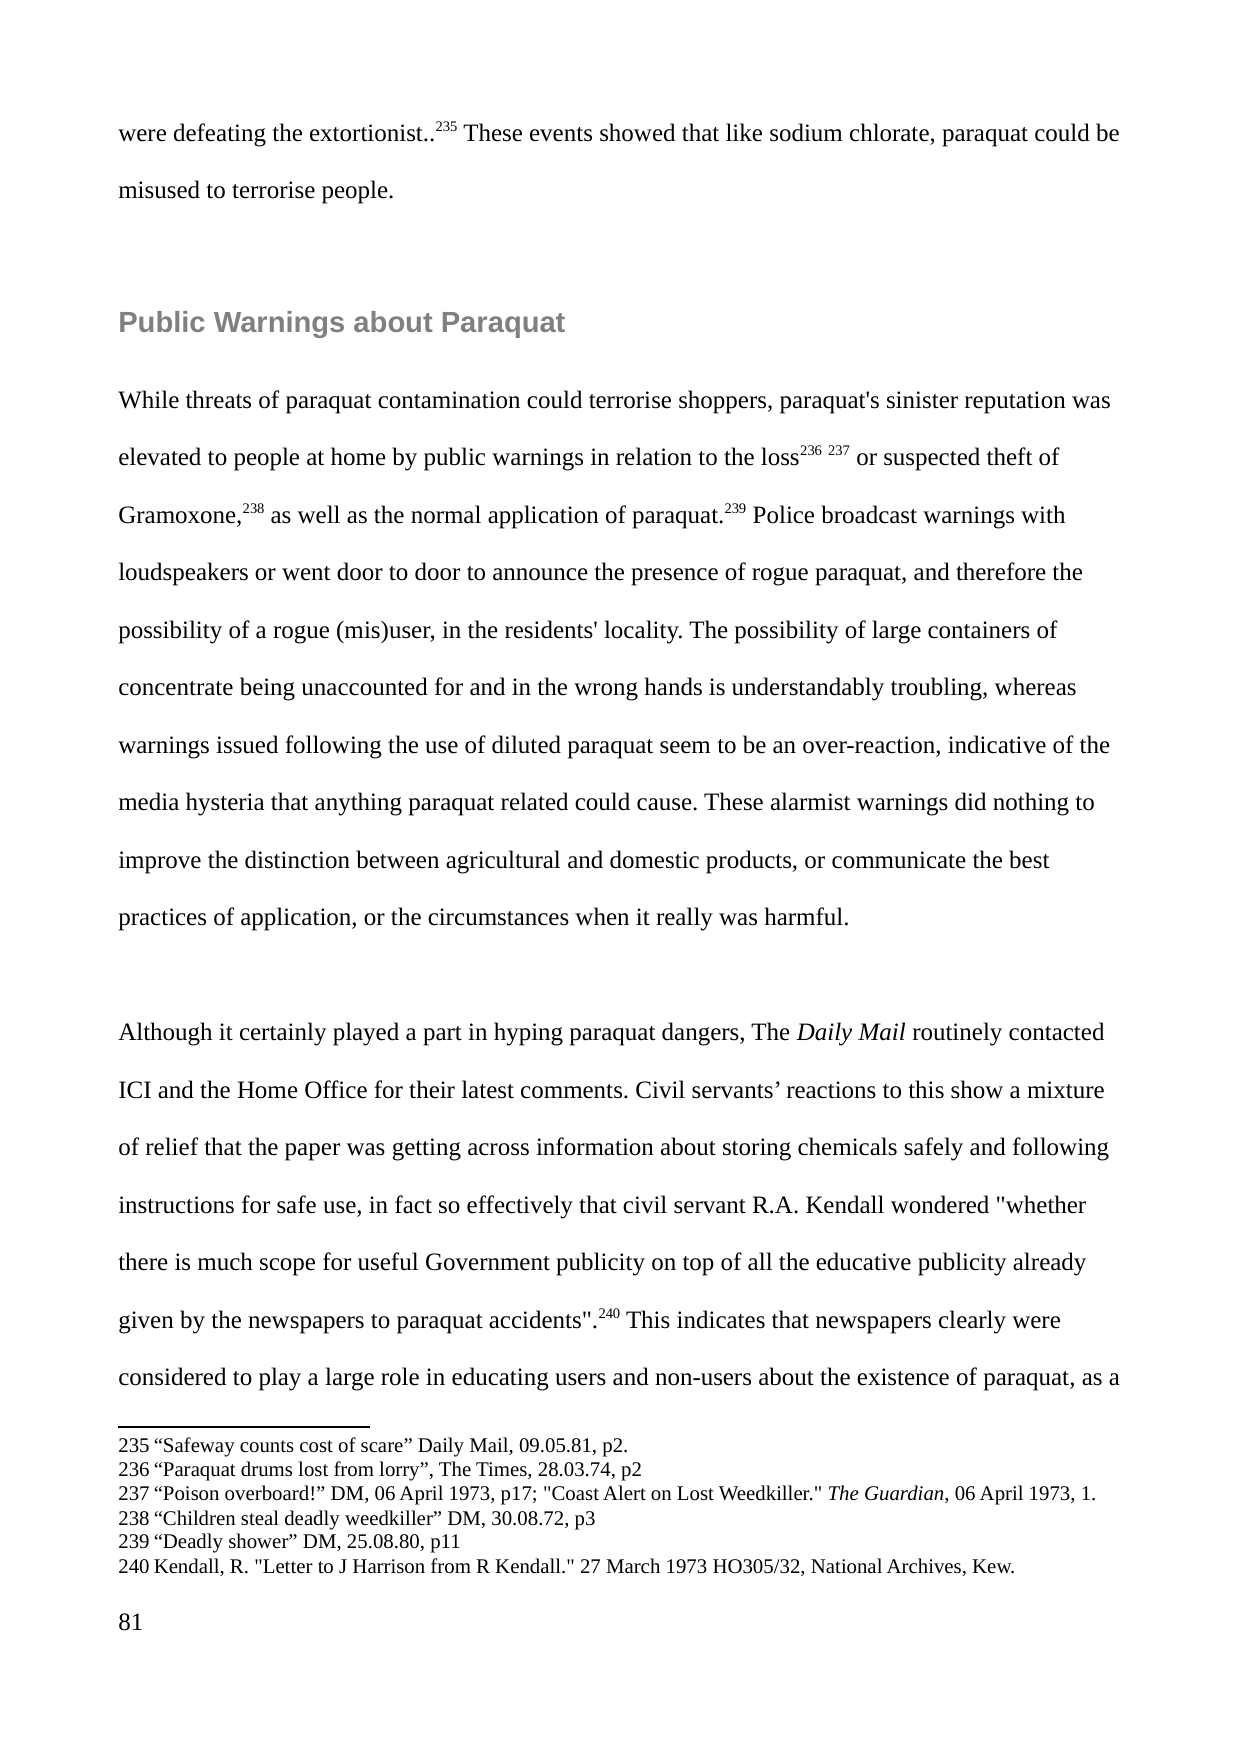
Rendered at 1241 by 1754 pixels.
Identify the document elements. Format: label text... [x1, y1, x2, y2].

subtitle Public Warnings about Paraquat [118, 305, 1122, 339]
text Although it certainly played a part in hyping paraquat dangers, The Daily Mail routinely contacted ICI and the Home Office for their latest comments. Civil servants’ reactions to this show a mixture of relief that the paper was getting across information about storing chemicals safely and following instructions for safe use, in fact so effectively that civil servant R.A. Kendall wondered "whether there is much scope for useful Government publicity on top of all the educative publicity already given by the newspapers to paraquat accidents". This indicates that newspapers clearly were considered to play a large role in educating users and non-users about the existence of paraquat, as a [118, 1017, 1122, 1391]
text While threats of paraquat contamination could terrorise shoppers, paraquat's sinister reputation was elevated to people at home by public warnings in relation to the loss or suspected theft of Gramoxone, as well as the normal application of paraquat. Police broadcast warnings with loudspeakers or went door to door to announce the presence of rogue paraquat, and therefore the possibility of a rogue (mis)user, in the residents' locality. The possibility of large containers of concentrate being unaccounted for and in the wrong hands is understandably troubling, whereas warnings issued following the use of diluted paraquat seem to be an over-reaction, indicative of the media hysteria that anything paraquat related could cause. These alarmist warnings did nothing to improve the distinction between agricultural and domestic products, or communicate the best practices of application, or the circumstances when it really was harmful. [118, 385, 1122, 931]
text “Deadly shower” DM, 25.08.80, p11 [118, 1529, 1122, 1553]
text “Safeway counts cost of scare” Daily Mail, 09.05.81, p2. [118, 1433, 1122, 1457]
text were defeating the extortionist.. These events showed that like sodium chlorate, paraquat could be misused to terrorise people. [118, 118, 1122, 204]
text Kendall, R. "Letter to J Harrison from R Kendall." 27 March 1973 HO305/32, National Archives, Kew. [118, 1553, 1122, 1578]
text “Paraquat drums lost from lorry”, The Times, 28.03.74, p2 [118, 1457, 1122, 1481]
text “Poison overboard!” DM, 06 April 1973, p17; "Coast Alert on Lost Weedkiller." The Guardian, 06 April 1973, 1. [118, 1481, 1122, 1505]
text “Children steal deadly weedkiller” DM, 30.08.72, p3 [118, 1505, 1122, 1529]
